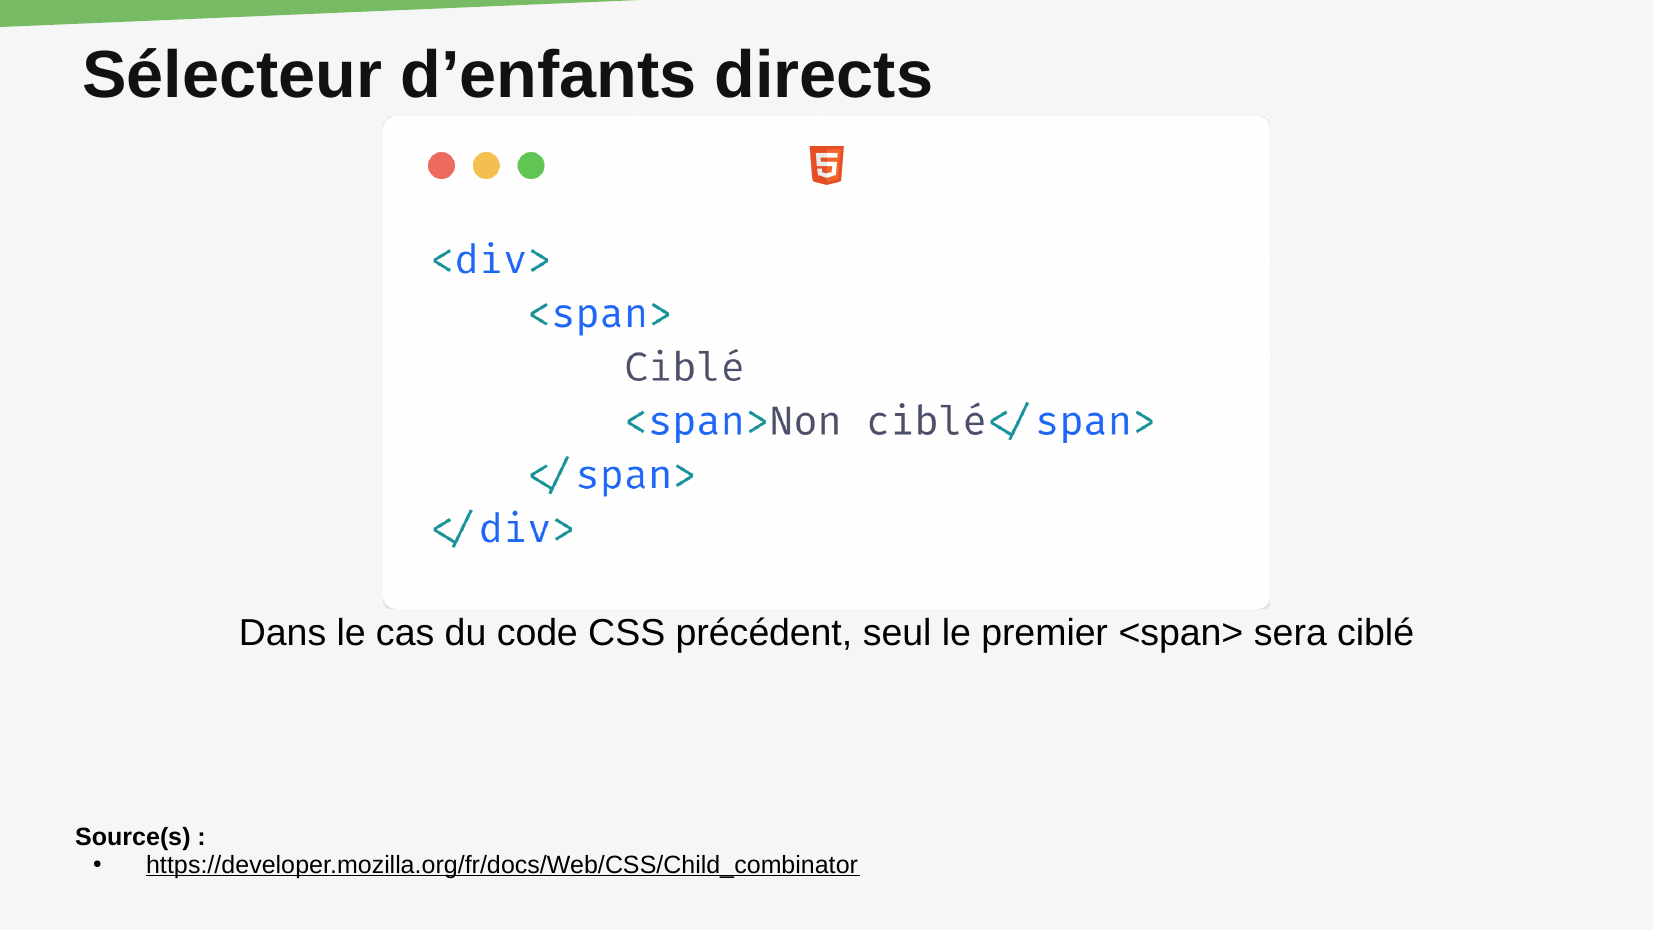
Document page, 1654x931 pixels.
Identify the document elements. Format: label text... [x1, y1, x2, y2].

text_box Dans le cas du code CSS précédent, seul le premier <span> sera ciblé [221, 603, 1432, 703]
text_box Source(s) : https://developer.mozilla.org/fr/docs/Web/CSS/Child_combinator [60, 815, 1546, 929]
picture [383, 116, 1270, 609]
title Sélecteur d’enfants directs [82, 37, 1571, 114]
text_box [0, 0, 640, 28]
